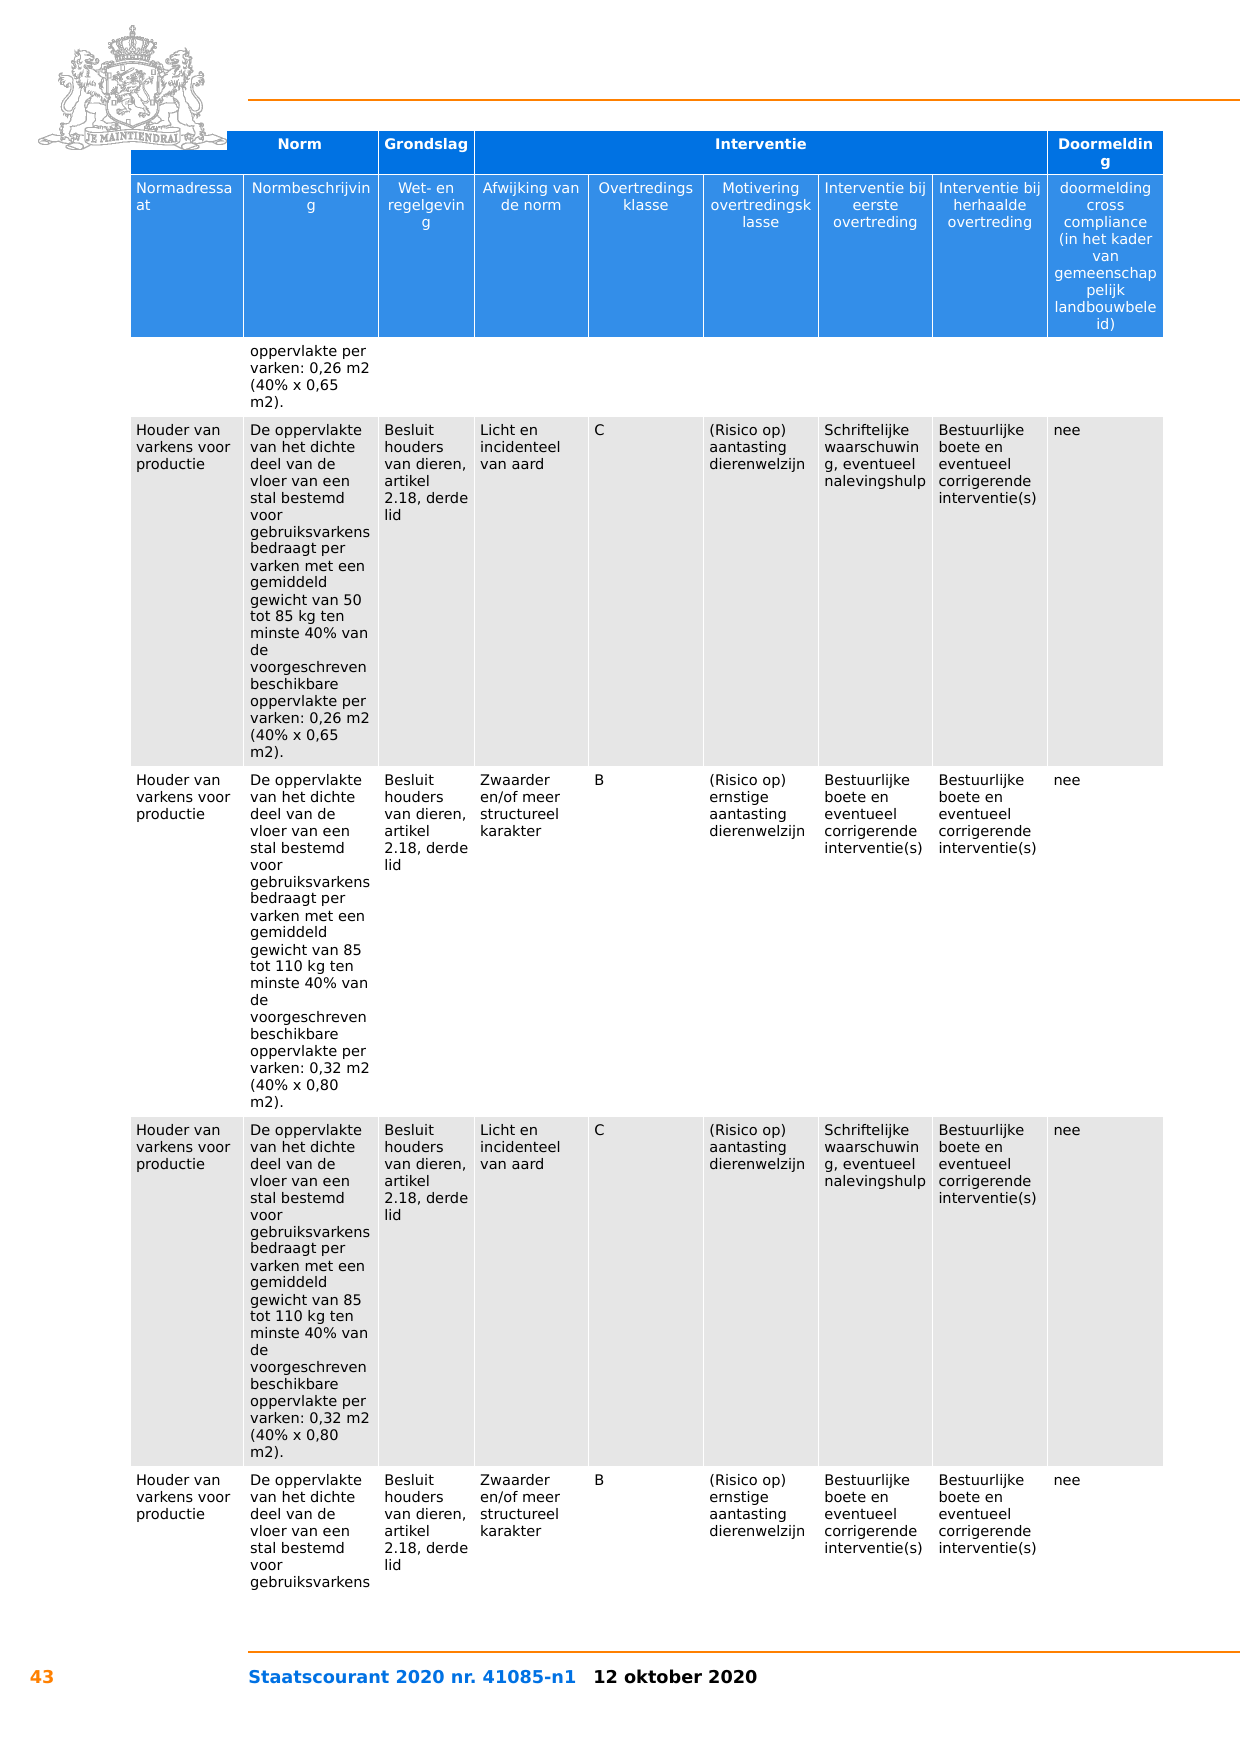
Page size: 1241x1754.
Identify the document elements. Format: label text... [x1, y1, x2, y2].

table_cell De oppervlakte van het dichte deel van de vloer van een stal bestemd voor gebruiksvarkens bedraagt per varken met een gemiddeld gewicht van 85 tot 110 kg ten minste 40% van de voorgeschreven beschikbare oppervlakte per varken: 0,32 m2 (40% x 0,80 m2). [244, 1117, 378, 1466]
table_cell [589, 339, 703, 416]
table_cell Besluit houders van dieren, artikel 2.18, derde lid [379, 767, 474, 1116]
table_cell [1048, 339, 1163, 416]
table_cell Normadressaat [131, 175, 243, 337]
table_cell Afwijking van de norm [475, 175, 588, 337]
table_cell Zwaarder en/of meer structureel karakter [475, 767, 588, 1116]
table_cell doormelding cross compliance (in het kader van gemeenschappelijk landbouwbeleid) [1048, 175, 1163, 337]
table_cell Bestuurlijke boete en eventueel corrigerende interventie(s) [933, 417, 1047, 766]
table_cell Houder van varkens voor productie [131, 1467, 243, 1595]
table_cell C [589, 1117, 703, 1466]
table_cell nee [1048, 767, 1163, 1116]
table_cell Houder van varkens voor productie [131, 417, 243, 766]
table_cell Bestuurlijke boete en eventueel corrigerende interventie(s) [819, 767, 932, 1116]
table_header Interventie [475, 131, 1047, 174]
table_cell oppervlakte per varken: 0,26 m2 (40% x 0,65 m2). [244, 339, 378, 416]
table_cell De oppervlakte van het dichte deel van de vloer van een stal bestemd voor gebruiksvarkens bedraagt per varken met een gemiddeld gewicht van 85 tot 110 kg ten minste 40% van de voorgeschreven beschikbare oppervlakte per varken: 0,32 m2 (40% x 0,80 m2). [244, 767, 378, 1116]
table_cell De oppervlakte van het dichte deel van de vloer van een stal bestemd voor gebruiksvarkens [244, 1467, 378, 1595]
table_cell Bestuurlijke boete en eventueel corrigerende interventie(s) [933, 1467, 1047, 1595]
table_cell (Risico op) aantasting dierenwelzijn [704, 417, 818, 766]
table_cell Schriftelijke waarschuwing, eventueel nalevingshulp [819, 417, 932, 766]
table_cell Motivering overtredingsklasse [704, 175, 818, 337]
table_cell Interventie bij eerste overtreding [819, 175, 932, 337]
table_cell (Risico op) ernstige aantasting dierenwelzijn [704, 1467, 818, 1595]
table_cell B [589, 1467, 703, 1595]
table_cell C [589, 417, 703, 766]
table_cell Schriftelijke waarschuwing, eventueel nalevingshulp [819, 1117, 932, 1466]
table_cell nee [1048, 1117, 1163, 1466]
table_cell (Risico op) aantasting dierenwelzijn [704, 1117, 818, 1466]
table_cell [704, 339, 818, 416]
table_header Norm [131, 131, 378, 174]
table_cell Wet- en regelgeving [379, 175, 474, 337]
table_cell Besluit houders van dieren, artikel 2.18, derde lid [379, 1467, 474, 1595]
table_cell Besluit houders van dieren, artikel 2.18, derde lid [379, 1117, 474, 1466]
table_header Doormelding [1048, 131, 1163, 174]
table_cell Zwaarder en/of meer structureel karakter [475, 1467, 588, 1595]
table_cell Houder van varkens voor productie [131, 1117, 243, 1466]
table_cell Overtredingsklasse [589, 175, 703, 337]
table_cell Bestuurlijke boete en eventueel corrigerende interventie(s) [933, 767, 1047, 1116]
table_cell nee [1048, 1467, 1163, 1595]
table_cell (Risico op) ernstige aantasting dierenwelzijn [704, 767, 818, 1116]
table_cell [131, 339, 243, 416]
table_cell [819, 339, 932, 416]
table_cell Licht en incidenteel van aard [475, 417, 588, 766]
table_cell De oppervlakte van het dichte deel van de vloer van een stal bestemd voor gebruiksvarkens bedraagt per varken met een gemiddeld gewicht van 50 tot 85 kg ten minste 40% van de voorgeschreven beschikbare oppervlakte per varken: 0,26 m2 (40% x 0,65 m2). [244, 417, 378, 766]
table_cell Bestuurlijke boete en eventueel corrigerende interventie(s) [819, 1467, 932, 1595]
table_cell Licht en incidenteel van aard [475, 1117, 588, 1466]
table_cell [475, 339, 588, 416]
table_cell [933, 339, 1047, 416]
table_cell Normbeschrijving [244, 175, 378, 337]
table_cell B [589, 767, 703, 1116]
table_header Grondslag [379, 131, 474, 174]
table_cell Besluit houders van dieren, artikel 2.18, derde lid [379, 417, 474, 766]
table_cell Interventie bij herhaalde overtreding [933, 175, 1047, 337]
table_cell [379, 339, 474, 416]
table_cell Bestuurlijke boete en eventueel corrigerende interventie(s) [933, 1117, 1047, 1466]
table_cell nee [1048, 417, 1163, 766]
table_cell Houder van varkens voor productie [131, 767, 243, 1116]
picture [38, 25, 227, 150]
